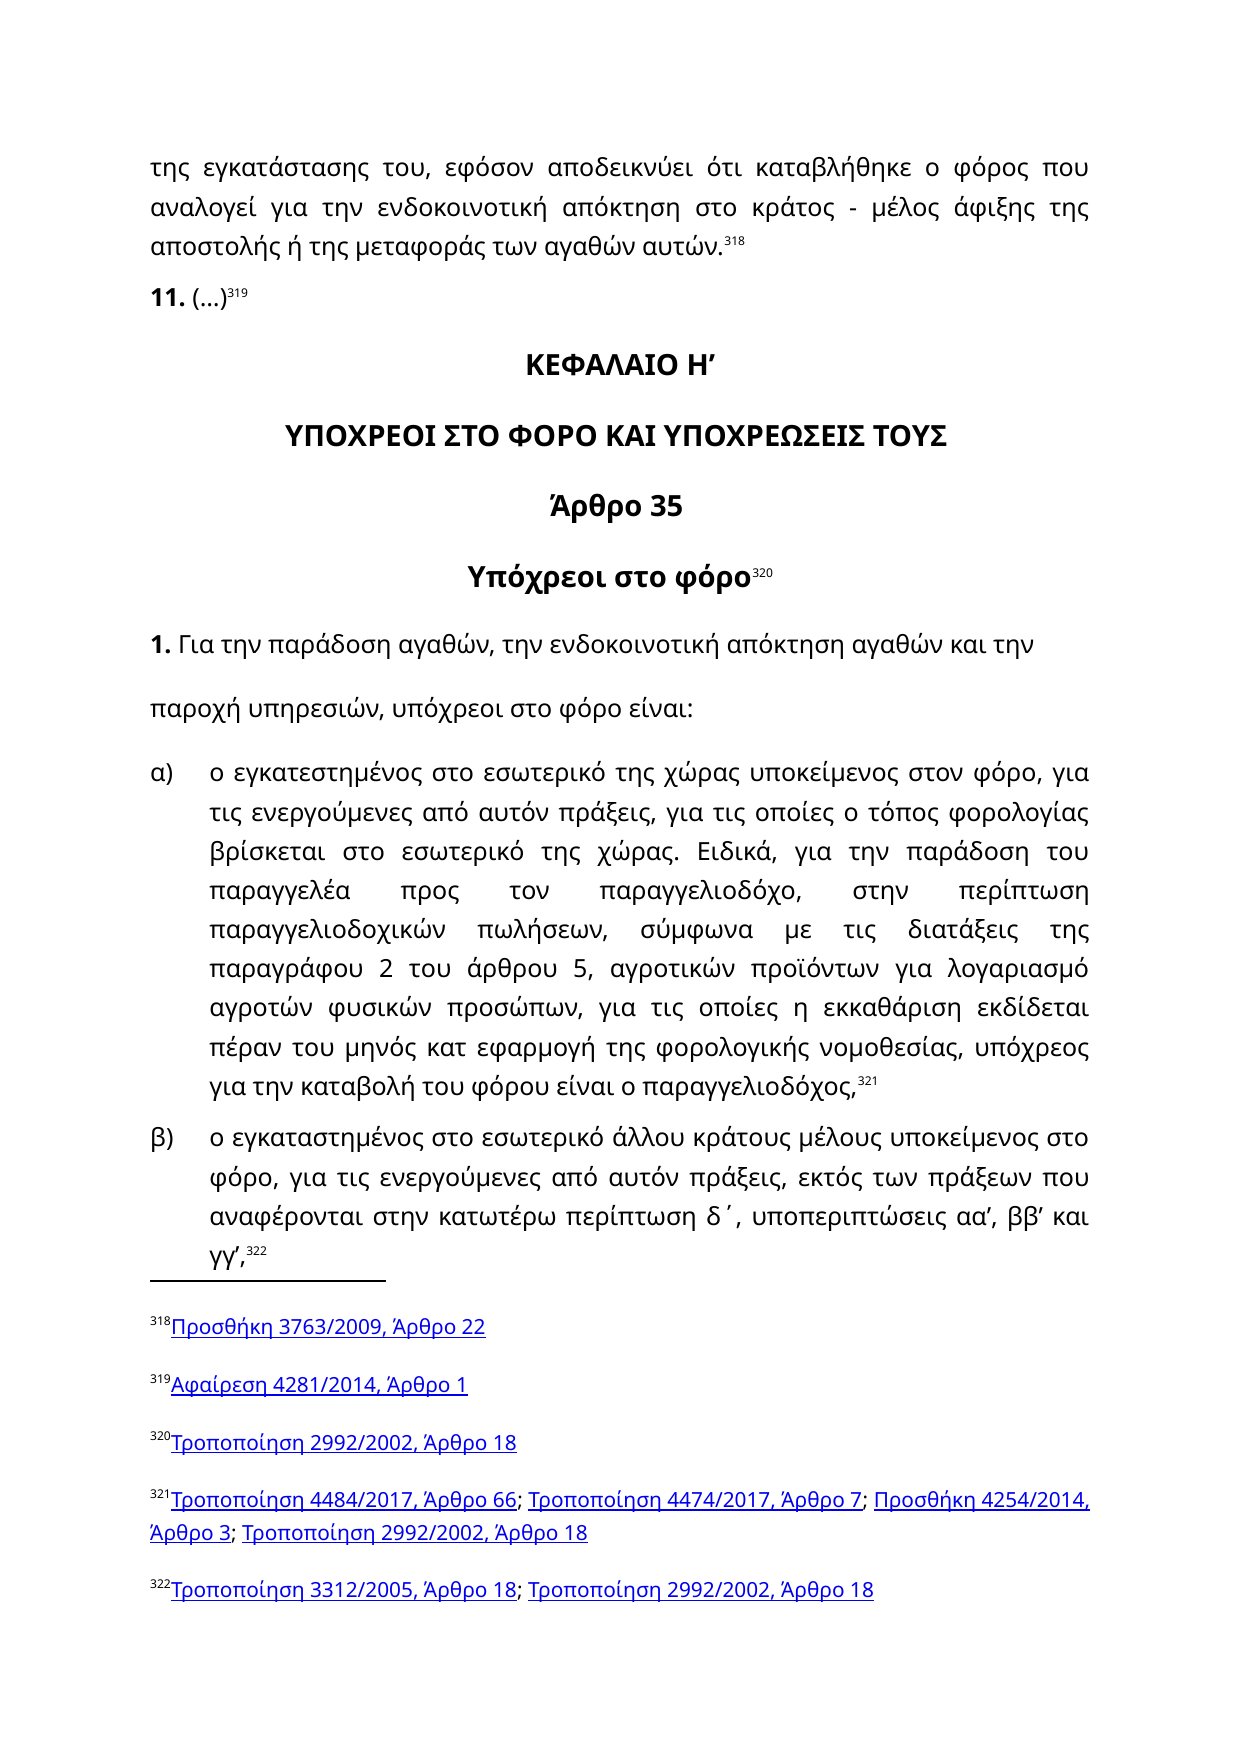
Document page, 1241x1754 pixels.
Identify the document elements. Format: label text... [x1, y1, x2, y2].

text Αφαίρεση 4281/2014, Άρθρο 1 [150, 1370, 1090, 1398]
text Προσθήκη 3763/2009, Άρθρο 22 [150, 1312, 1090, 1341]
text Τροποποίηση 2992/2002, Άρθρο 18 [150, 1428, 1090, 1456]
subtitle Υπόχρεοι στο φόρο [150, 556, 1090, 596]
subtitle ΚΕΦΑΛΑΙΟ Η’ [150, 344, 1090, 384]
text Τροποποίηση 4484/2017, Άρθρο 66; Τροποποίηση 4474/2017, Άρθρο 7; Προσθήκη 4254/2014, Άρθρο 3; Τροποποίηση 2992/2002, Άρθρο 18 [150, 1485, 1090, 1546]
subtitle ΥΠΟΧΡΕΟΙ ΣΤΟ ΦΟΡΟ ΚΑΙ ΥΠΟΧΡΕΩΣΕΙΣ ΤΟΥΣ [150, 415, 1090, 454]
text παροχή υπηρεσιών, υπόχρεοι στο φόρο είναι: [150, 691, 1090, 725]
subtitle Άρθρο 35 [150, 485, 1090, 525]
text Τροποποίηση 3312/2005, Άρθρο 18; Τροποποίηση 2992/2002, Άρθρο 18 [150, 1576, 1090, 1604]
list α) ο εγκατεστημένος στο εσωτερικό της χώρας υποκείμενος στον φόρο, για τις ενεργούμενες από αυτόν πράξεις, για τις οποίες ο τόπος φορολογίας βρίσκεται στο εσωτερικό της χώρας. Ειδικά, για την παράδοση του παραγγελέα προς τον παραγγελιοδόχο, στην περίπτωση παραγγελιοδοχικών πωλήσεων, σύμφωνα με τις διατάξεις της παραγράφου 2 του άρθρου 5, αγροτικών προϊόντων για λογαριασμό αγροτών φυσικών προσώπων, για τις οποίες η εκκαθάριση εκδίδεται πέραν του μηνός κατ εφαρμογή της φορολογικής νομοθεσίας, υπόχρεος για την καταβολή του φόρου είναι ο παραγγελιοδόχος, [150, 755, 1090, 1102]
text της εγκατάστασης του, εφόσον αποδεικνύει ότι καταβλήθηκε ο φόρος που αναλογεί για την ενδοκοινοτική απόκτηση στο κράτος - μέλος άφιξης της αποστολής ή της μεταφοράς των αγαθών αυτών. [150, 150, 1090, 262]
list β) ο εγκαταστημένος στο εσωτερικό άλλου κράτους μέλους υποκείμενος στο φόρο, για τις ενεργούμενες από αυτόν πράξεις, εκτός των πράξεων που αναφέρονται στην κατωτέρω περίπτωση δ΄, υποπεριπτώσεις αα’, ββ’ και γγ’, [150, 1120, 1090, 1272]
text 1. Για την παράδοση αγαθών, την ενδοκοινοτική απόκτηση αγαθών και την [150, 627, 1090, 661]
text 11. (…) [150, 280, 1090, 314]
